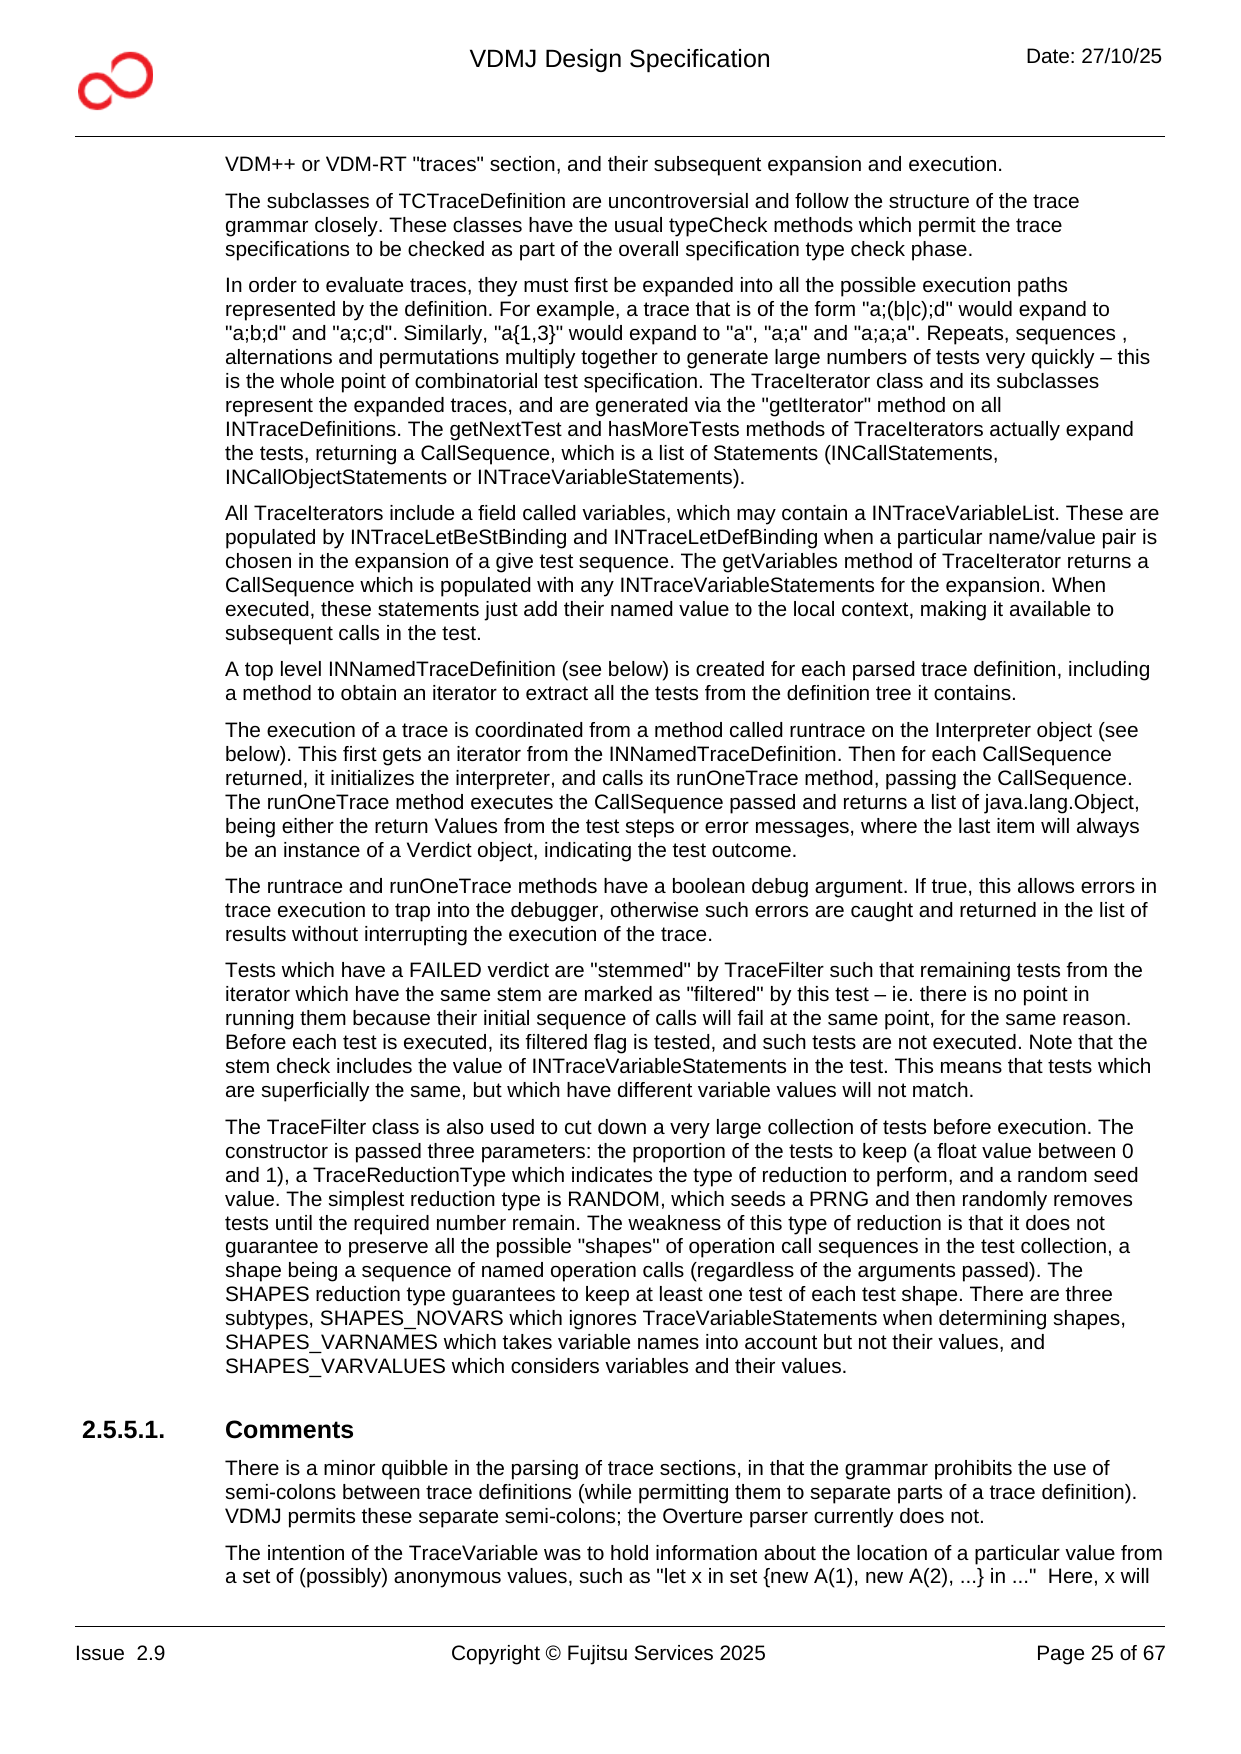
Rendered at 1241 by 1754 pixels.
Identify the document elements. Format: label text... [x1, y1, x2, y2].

text The runtrace and runOneTrace methods have a boolean debug argument. If true, this allows errors in trace execution to trap into the debugger, otherwise such errors are caught and returned in the list of results without interrupting the execution of the trace. [225, 874, 1165, 946]
text The execution of a trace is coordinated from a method called runtrace on the Interpreter object (see below). This first gets an iterator from the INNamedTraceDefinition. Then for each CallSequence returned, it initializes the interpreter, and calls its runOneTrace method, passing the CallSequence. The runOneTrace method executes the CallSequence passed and returns a list of java.lang.Object, being either the return Values from the test steps or error messages, where the last item will always be an instance of a Verdict object, indicating the test outcome. [225, 718, 1165, 862]
text The intention of the TraceVariable was to hold information about the location of a particular value from a set of (possibly) anonymous values, such as "let x in set {new A(1), new A(2), ...} in ..." Here, x will [225, 1541, 1165, 1589]
text All TraceIterators include a field called variables, which may contain a INTraceVariableList. These are populated by INTraceLetBeStBinding and INTraceLetDefBinding when a particular name/value pair is chosen in the expansion of a give test sequence. The getVariables method of TraceIterator returns a CallSequence which is populated with any INTraceVariableStatements for the expansion. When executed, these statements just add their named value to the local context, making it available to subsequent calls in the test. [225, 501, 1165, 645]
text The TraceFilter class is also used to cut down a very large collection of tests before execution. The constructor is passed three parameters: the proportion of the tests to keep (a float value between 0 and 1), a TraceReductionType which indicates the type of reduction to perform, and a random seed value. The simplest reduction type is RANDOM, which seeds a PRNG and then randomly removes tests until the required number remain. The weakness of this type of reduction is that it does not guarantee to preserve all the possible "shapes" of operation call sequences in the test collection, a shape being a sequence of named operation calls (regardless of the arguments passed). The SHAPES reduction type guarantees to keep at least one test of each test shape. There are three subtypes, SHAPES_NOVARS which ignores TraceVariableStatements when determining shapes, SHAPES_VARNAMES which takes variable names into account but not their values, and SHAPES_VARVALUES which considers variables and their values. [225, 1115, 1165, 1378]
text VDM++ or VDM-RT "traces" section, and their subsequent expansion and execution. [225, 152, 1165, 176]
text A top level INNamedTraceDefinition (see below) is created for each parsed trace definition, including a method to obtain an iterator to extract all the tests from the definition tree it contains. [225, 658, 1165, 706]
text The subclasses of TCTraceDefinition are uncontroversial and follow the structure of the trace grammar closely. These classes have the usual typeCheck methods which permit the trace specifications to be checked as part of the overall specification type check phase. [225, 189, 1165, 261]
text In order to evaluate traces, they must first be expanded into all the possible execution paths represented by the definition. For example, a trace that is of the form "a;(b|c);d" would expand to "a;b;d" and "a;c;d". Similarly, "a{1,3}" would expand to "a", "a;a" and "a;a;a". Repeats, sequences , alternations and permutations multiply together to generate large numbers of tests very quickly – this is the whole point of combinatorial test specification. The TraceIterator class and its subclasses represent the expanded traces, and are generated via the "getIterator" method on all INTraceDefinitions. The getNextTest and hasMoreTests methods of TraceIterators actually expand the tests, returning a CallSequence, which is a list of Statements (INCallStatements, INCallObjectStatements or INTraceVariableStatements). [225, 273, 1165, 489]
text There is a minor quibble in the parsing of trace sections, in that the grammar prohibits the use of semi-colons between trace definitions (while permitting them to separate parts of a trace definition). VDMJ permits these separate semi-colons; the Overture parser currently does not. [225, 1456, 1165, 1528]
picture [78, 44, 153, 120]
subtitle Comments [75, 1416, 1165, 1444]
text Tests which have a FAILED verdict are "stemmed" by TraceFilter such that remaining tests from the iterator which have the same stem are marked as "filtered" by this test – ie. there is no point in running them because their initial sequence of calls will fail at the same point, for the same reason. Before each test is executed, its filtered flag is tested, and such tests are not executed. Note that the stem check includes the value of INTraceVariableStatements in the test. This means that tests which are superficially the same, but which have different variable values will not match. [225, 959, 1165, 1102]
